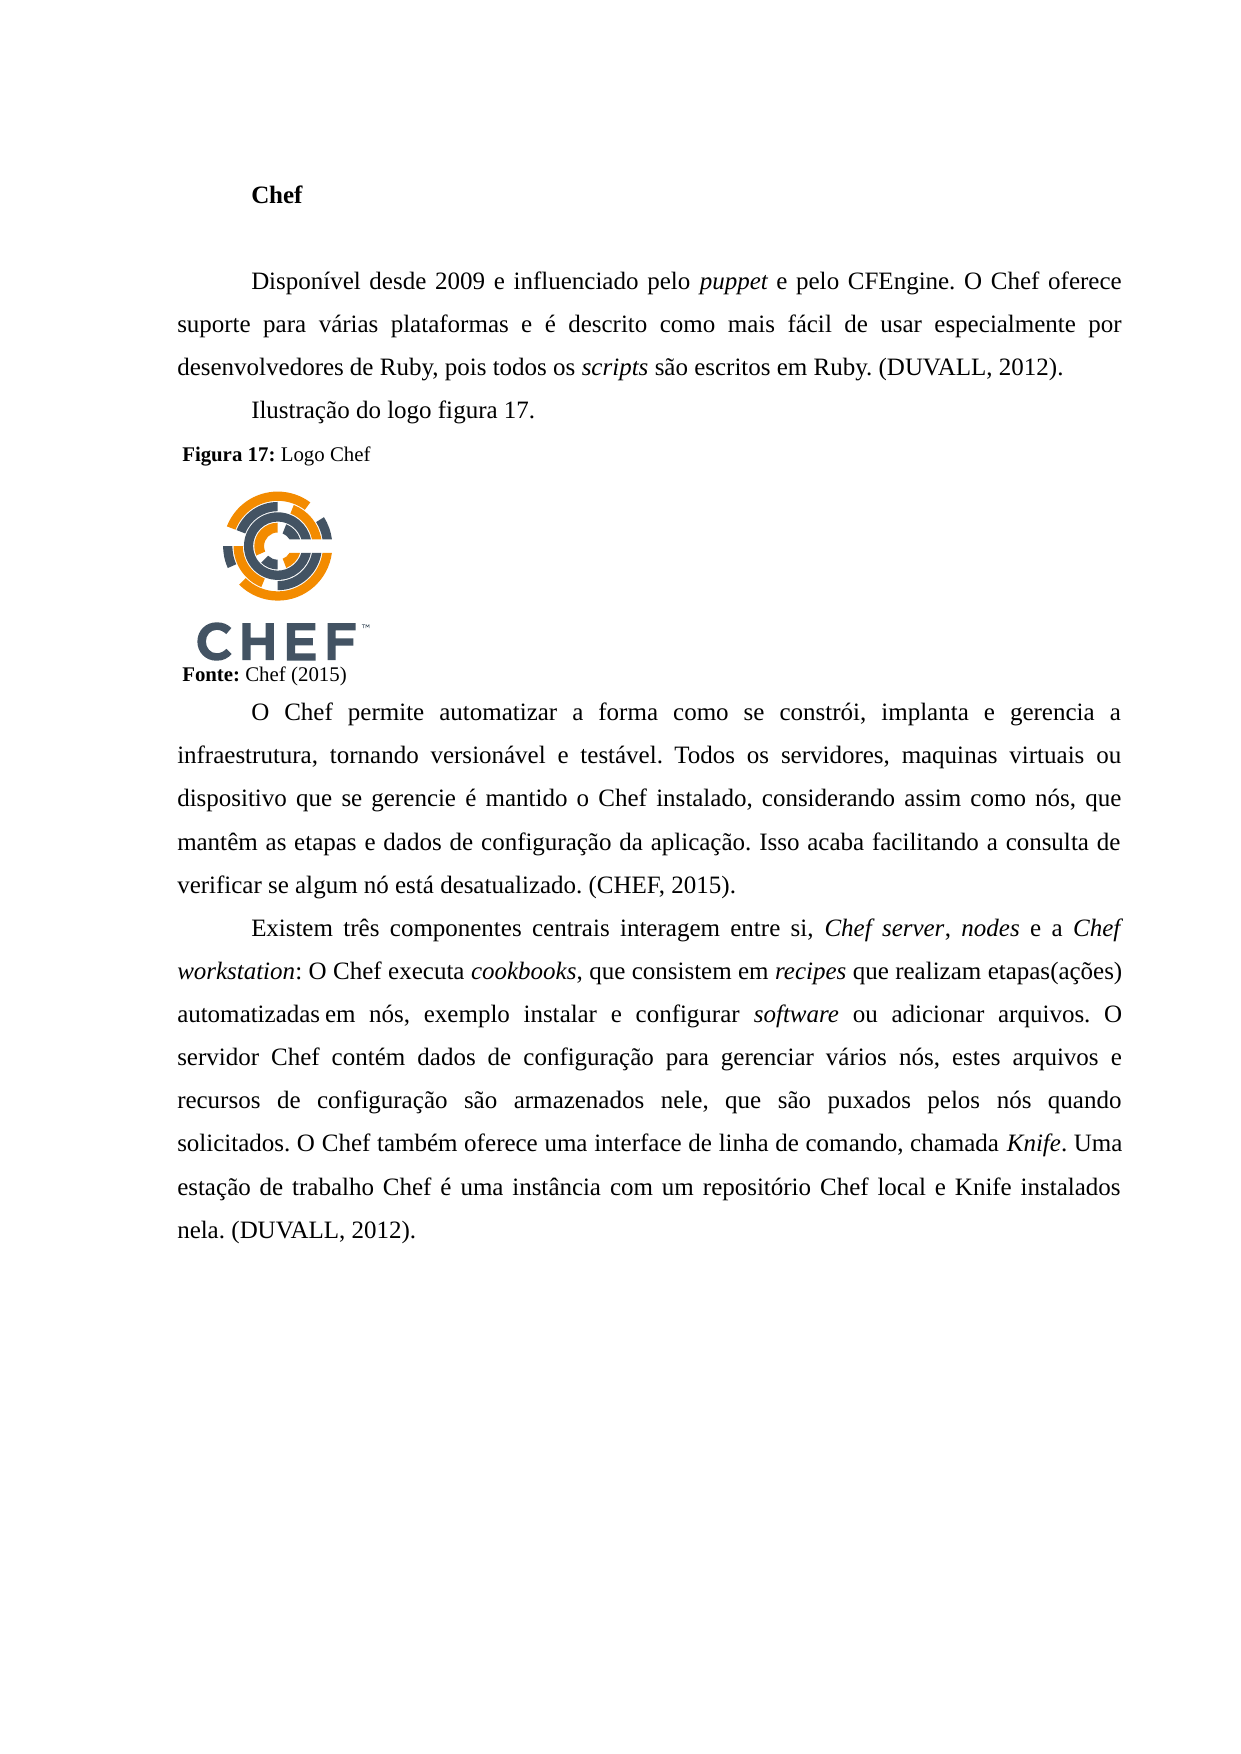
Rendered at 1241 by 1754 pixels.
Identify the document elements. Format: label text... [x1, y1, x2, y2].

text Ilustração do logo figura 17. [177, 395, 1122, 424]
text Figura 17: Logo Chef [182, 441, 385, 466]
text O Chef permite automatizar a forma como se constrói, implanta e gerencia a infraestrutura, tornando versionável e testável. Todos os servidores, maquinas virtuais ou dispositivo que se gerencie é mantido o Chef instalado, considerando assim como nós, que mantêm as etapas e dados de configuração da aplicação. Isso acaba facilitando a consulta de verificar se algum nó está desatualizado. (CHEF, 2015). [177, 697, 1122, 898]
text Fonte: Chef (2015) [182, 491, 385, 686]
text Existem três componentes centrais interagem entre si, Chef server, nodes e a Chef workstation: O Chef executa cookbooks, que consistem em recipes que realizam etapas(ações) automatizadas em nós, exemplo instalar e configurar software ou adicionar arquivos. O servidor Chef contém dados de configuração para gerenciar vários nós, estes arquivos e recursos de configuração são armazenados nele, que são puxados pelos nós quando solicitados. O Chef também oferece uma interface de linha de comando, chamada Knife. Uma estação de trabalho Chef é uma instância com um repositório Chef local e Knife instalados nela. (DUVALL, 2012). [177, 913, 1122, 1243]
text Disponível desde 2009 e influenciado pelo puppet e pelo CFEngine. O Chef oferece suporte para várias plataformas e é descrito como mais fácil de usar especialmente por desenvolvedores de Ruby, pois todos os scripts são escritos em Ruby. (DUVALL, 2012). [177, 266, 1122, 381]
text Chef [177, 180, 1122, 208]
